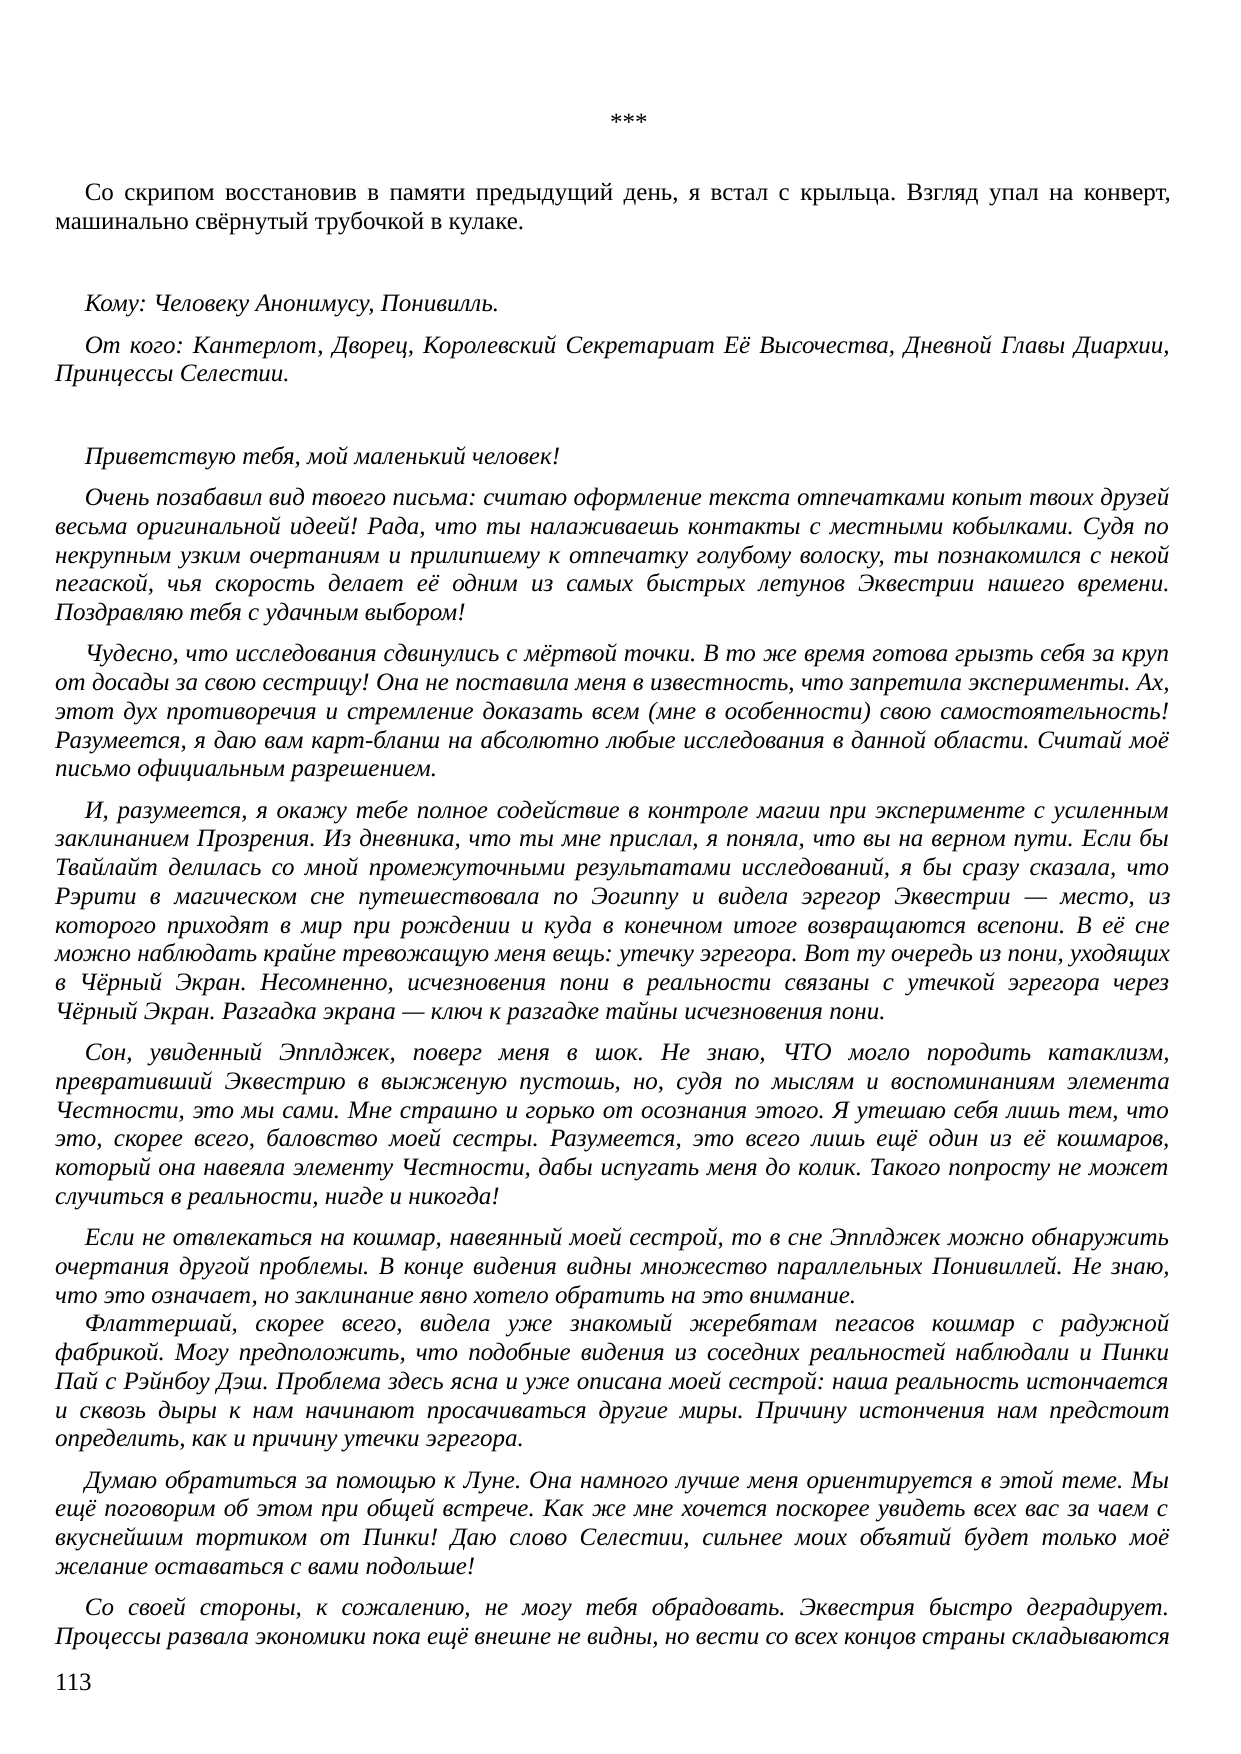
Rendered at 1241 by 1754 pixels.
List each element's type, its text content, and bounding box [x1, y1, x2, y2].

text Чудесно, что исследования сдвинулись с мёртвой точки. В то же время готова грызть себя за круп от досады за свою сестрицу! Она не поставила меня в известность, что запретила эксперименты. Ах, этот дух противоречия и стремление доказать всем (мне в особенности) свою самостоятельность! Разумеется, я даю вам карт-бланш на абсолютно любые исследования в данной области. Считай моё письмо официальным разрешением. [55, 638, 1173, 782]
text Кому: Человеку Анонимусу, Понивилль. [55, 288, 1173, 317]
text Очень позабавил вид твоего письма: считаю оформление текста отпечатками копыт твоих друзей весьма оригинальной идеей! Рада, что ты налаживаешь контакты с местными кобылками. Судя по некрупным узким очертаниям и прилипшему к отпечатку голубому волоску, ты познакомился с некой пегаской, чья скорость делает её одним из самых быстрых летунов Эквестрии нашего времени. Поздравляю тебя с удачным выбором! [55, 482, 1173, 626]
text Флаттершай, скорее всего, видела уже знакомый жеребятам пегасов кошмар с радужной фабрикой. Могу предположить, что подобные видения из соседних реальностей наблюдали и Пинки Пай с Рэйнбоу Дэш. Проблема здесь ясна и уже описана моей сестрой: наша реальность истончается и сквозь дыры к нам начинают просачиваться другие миры. Причину истончения нам предстоит определить, как и причину утечки эгрегора. [55, 1308, 1173, 1452]
text Если не отвлекаться на кошмар, навеянный моей сестрой, то в сне Эпплджек можно обнаружить очертания другой проблемы. В конце видения видны множество параллельных Понивиллей. Не знаю, что это означает, но заклинание явно хотело обратить на это внимание. [55, 1222, 1173, 1308]
text От кого: Кантерлот, Дворец, Королевский Секретариат Её Высочества, Дневной Главы Диархии, Принцессы Селестии. [55, 330, 1173, 387]
text *** [55, 107, 1173, 165]
text Со скрипом восстановив в памяти предыдущий день, я встал с крыльца. Взгляд упал на конверт, машинально свёрнутый трубочкой в кулаке. [55, 177, 1173, 235]
text И, разумеется, я окажу тебе полное содействие в контроле магии при эксперименте с усиленным заклинанием Прозрения. Из дневника, что ты мне прислал, я поняла, что вы на верном пути. Если бы Твайлайт делилась со мной промежуточными результатами исследований, я бы сразу сказала, что Рэрити в магическом сне путешествовала по Эогиппу и видела эгрегор Эквестрии — место, из которого приходят в мир при рождении и куда в конечном итоге возвращаются всепони. В её сне можно наблюдать крайне тревожащую меня вещь: утечку эгрегора. Вот ту очередь из пони, уходящих в Чёрный Экран. Несомненно, исчезновения пони в реальности связаны с утечкой эгрегора через Чёрный Экран. Разгадка экрана — ключ к разгадке тайны исчезновения пони. [55, 795, 1173, 1025]
text Cон, увиденный Эпплджек, поверг меня в шок. Не знаю, ЧТО могло породить катаклизм, превративший Эквестрию в выжженую пустошь, но, судя по мыслям и воспоминаниям элемента Честности, это мы сами. Мне страшно и горько от осознания этого. Я утешаю себя лишь тем, что это, скорее всего, баловство моей сестры. Разумеется, это всего лишь ещё один из её кошмаров, который она навеяла элементу Честности, дабы испугать меня до колик. Такого попросту не может случиться в реальности, нигде и никогда! [55, 1037, 1173, 1210]
text Приветствую тебя, мой маленький человек! [55, 441, 1173, 470]
text Со своей стороны, к сожалению, не могу тебя обрадовать. Эквестрия быстро деградирует. Процессы развала экономики пока ещё внешне не видны, но вести со всех концов страны складываются [55, 1592, 1173, 1650]
text Думаю обратиться за помощью к Луне. Она намного лучше меня ориентируется в этой теме. Мы ещё поговорим об этом при общей встрече. Как же мне хочется поскорее увидеть всех вас за чаем с вкуснейшим тортиком от Пинки! Даю слово Селестии, сильнее моих объятий будет только моё желание оставаться с вами подольше! [55, 1465, 1173, 1580]
